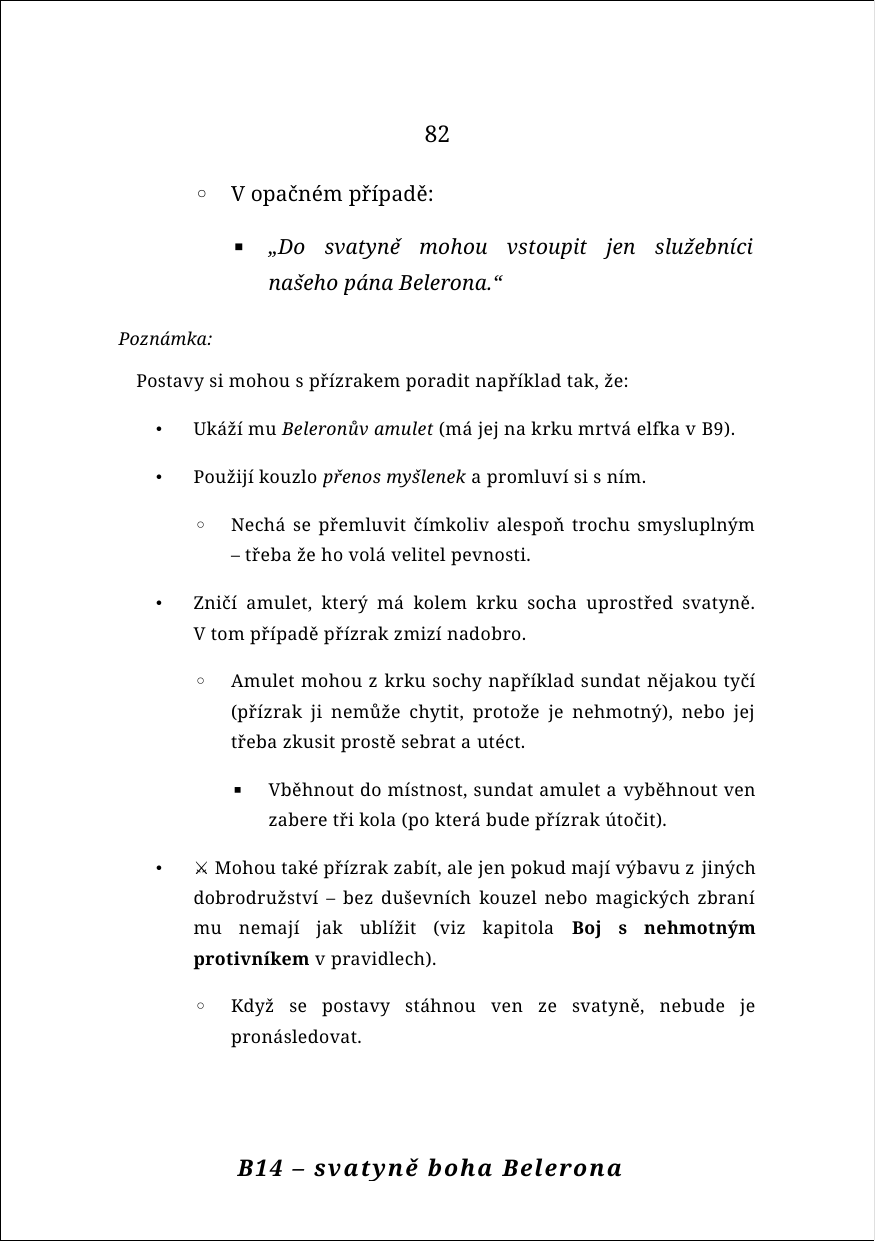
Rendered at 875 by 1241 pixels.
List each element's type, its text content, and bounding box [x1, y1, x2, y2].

list Použijí kouzlo přenos myšlenek a⁠ promluví si s⁠ ním. [156, 465, 756, 489]
list Ukáží mu Beleronův amulet (má jej na krku mrtvá elfka v⁠ B9). [156, 417, 756, 441]
list Vběhnout do místnost, sundat amulet a⁠ vyběhnout ven zabere tři kola (po která bude přízrak útočit). [231, 777, 756, 832]
text Poznámka: [118, 327, 756, 351]
list Nechá se přemluvit čímkoliv alespoň trochu smysluplným – třeba že ho volá velitel pevnosti. [193, 513, 756, 567]
list Amulet mohou z⁠ krku sochy například sundat nějakou tyčí (přízrak ji nemůže chytit, protože je nehmotný), nebo jej třeba zkusit prostě sebrat a⁠ utéct. [193, 669, 756, 753]
list „Do svatyně mohou vstoupit jen služebníci našeho pána Belerona.“ [231, 232, 756, 296]
list Když se postavy stáhnou ven ze svatyně, nebude je pronásledovat. [193, 994, 756, 1048]
text Postavy si mohou s⁠ přízrakem poradit například tak, že: [136, 369, 756, 393]
list Zničí amulet, který má kolem krku socha uprostřed svatyně. V⁠ tom případě přízrak zmizí nadobro. [156, 591, 756, 645]
list ⚔ Mohou také přízrak zabít, ale jen pokud mají výbavu z⁠ jiných dobrodružství – bez duševních kouzel nebo magických zbraní mu nemají jak ublížit (viz kapitola Boj s⁠ nehmotným protivníkem v⁠ pravidlech). [156, 855, 756, 970]
list V⁠ opačném případě: [193, 179, 756, 207]
